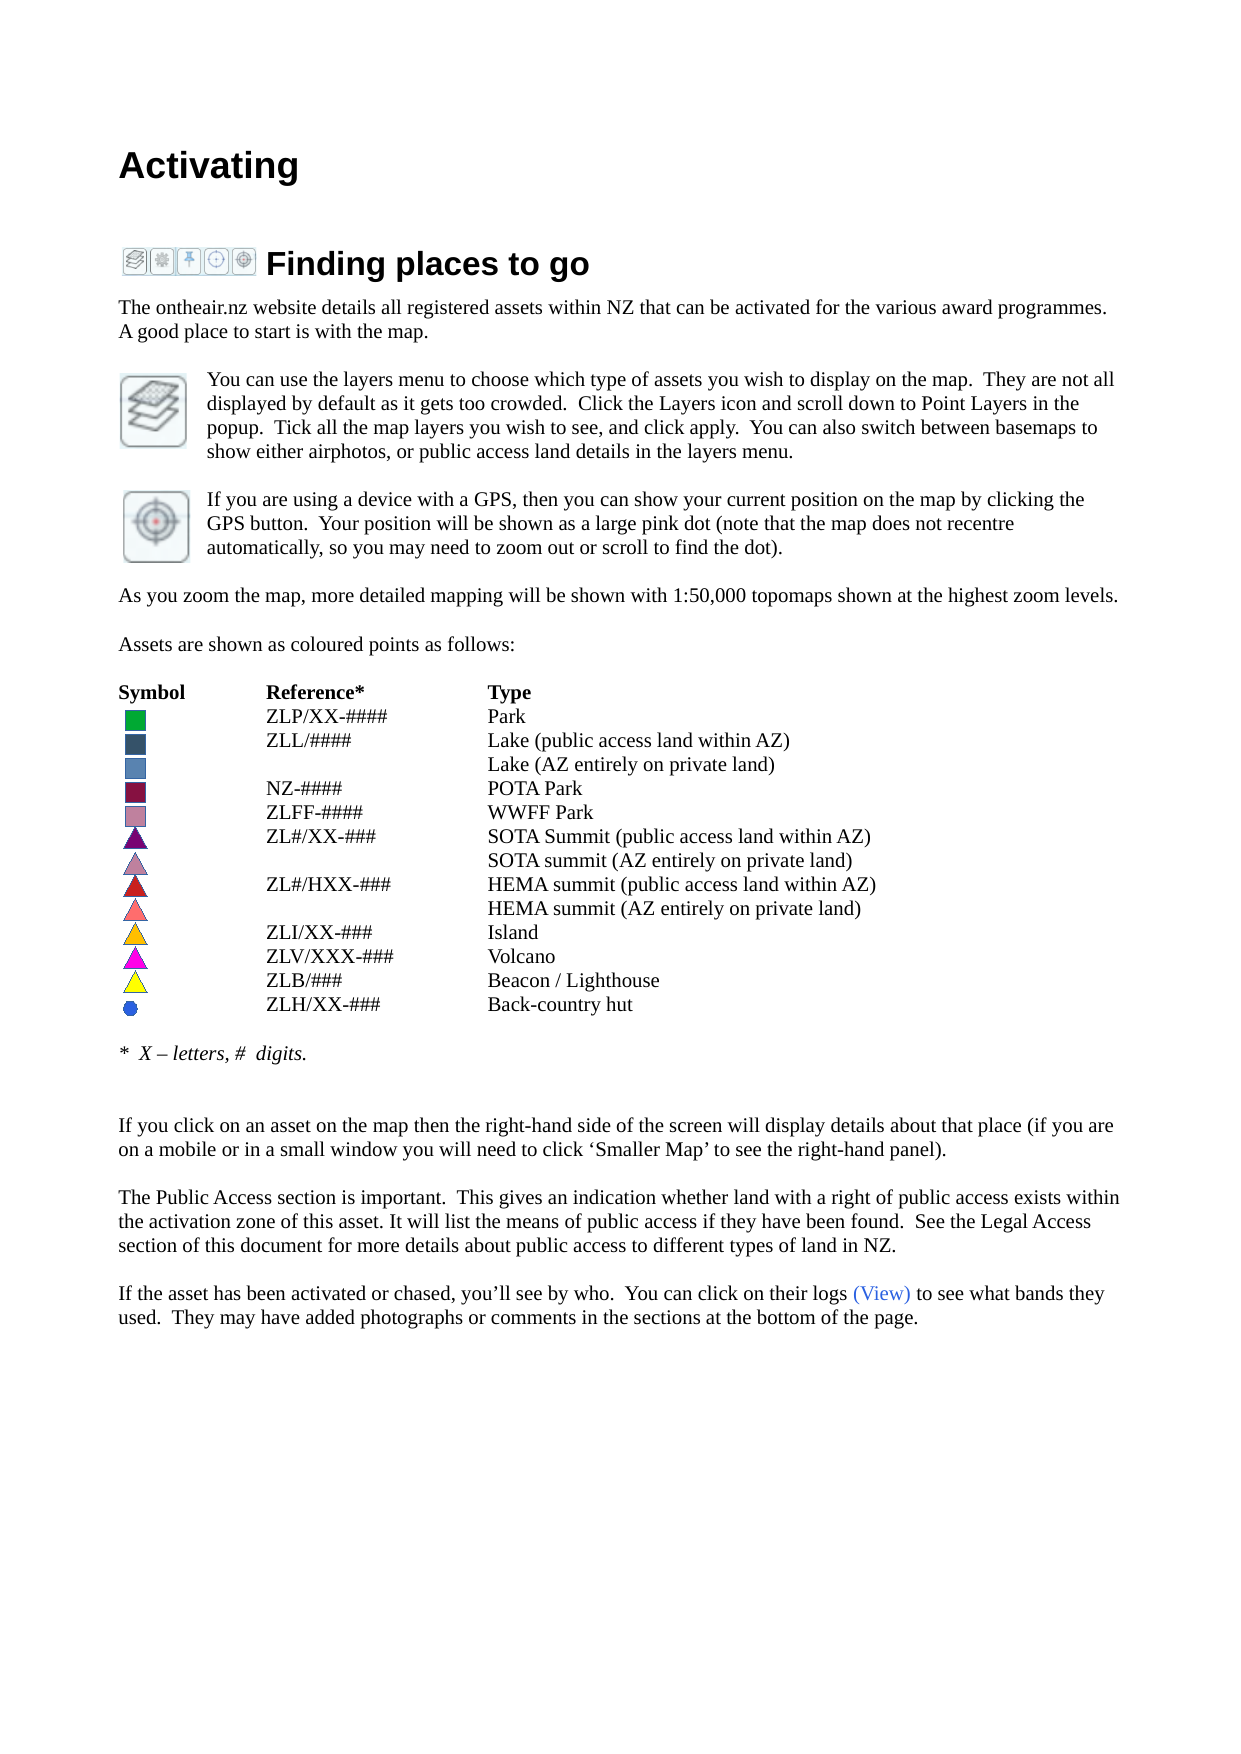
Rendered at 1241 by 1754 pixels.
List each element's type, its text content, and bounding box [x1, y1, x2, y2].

text ZLV/XXX-### Volcano [118, 944, 1122, 968]
subtitle Activating [118, 143, 1122, 186]
text The Public Access section is important. This gives an indication whether land with a right of public access exists within the activation zone of this asset. It will list the means of public access if they have been found. See the Legal Access section of this document for more details about public access to different types of land in NZ. [118, 1185, 1122, 1257]
picture [123, 490, 191, 563]
text Lake (AZ entirely on private land) [118, 752, 1122, 776]
text If you click on an asset on the map then the right-hand side of the screen will display details about that place (if you are on a mobile or in a small window you will need to click ‘Smaller Map’ to see the right-hand panel). [118, 1113, 1122, 1161]
text You can use the layers menu to choose which type of assets you wish to display on the map. They are not all displayed by default as it gets too crowded. Click the Layers icon and scroll down to Point Layers in the popup. Tick all the map layers you wish to see, and click apply. You can also switch between basemaps to show either airphotos, or public access land details in the layers menu. [207, 367, 1122, 463]
text ZLB/### Beacon / Lighthouse [118, 968, 1122, 992]
picture [121, 247, 257, 276]
text Assets are shown as coloured points as follows: [118, 631, 1122, 656]
text As you zoom the map, more detailed mapping will be shown with 1:50,000 topomaps shown at the highest zoom levels. [118, 583, 1122, 607]
text ZLFF-#### WWFF Park [118, 800, 1122, 824]
text If you are using a device with a GPS, then you can show your current position on the map by clicking the GPS button. Your position will be shown as a large pink dot (note that the map does not recentre automatically, so you may need to zoom out or scroll to find the dot). [207, 487, 1122, 559]
picture [119, 373, 187, 449]
text ZLH/XX-### Back-country hut [118, 992, 1122, 1016]
subtitle Finding places to go [118, 244, 1122, 282]
text NZ-#### POTA Park [118, 776, 1122, 800]
text Symbol Reference* Type [118, 679, 1122, 704]
text HEMA summit (AZ entirely on private land) [118, 896, 1122, 920]
text ZLP/XX-#### Park [118, 704, 1122, 728]
text * X – letters, # digits. [118, 1041, 1122, 1064]
text If the asset has been activated or chased, you’ll see by who. You can click on their logs (View) to see what bands they used. They may have added photographs or comments in the sections at the bottom of the page. [118, 1281, 1122, 1329]
text ZL#/XX-### SOTA Summit (public access land within AZ) [137, 824, 1122, 848]
text The ontheair.nz website details all registered assets within NZ that can be activated for the various award programmes. A good place to start is with the map. [118, 294, 1122, 343]
text ZLL/#### Lake (public access land within AZ) [118, 728, 1122, 752]
text ZL#/HXX-### HEMA summit (public access land within AZ) [137, 872, 1122, 896]
text SOTA summit (AZ entirely on private land) [118, 848, 1122, 872]
text ZLI/XX-### Island [118, 920, 1122, 944]
